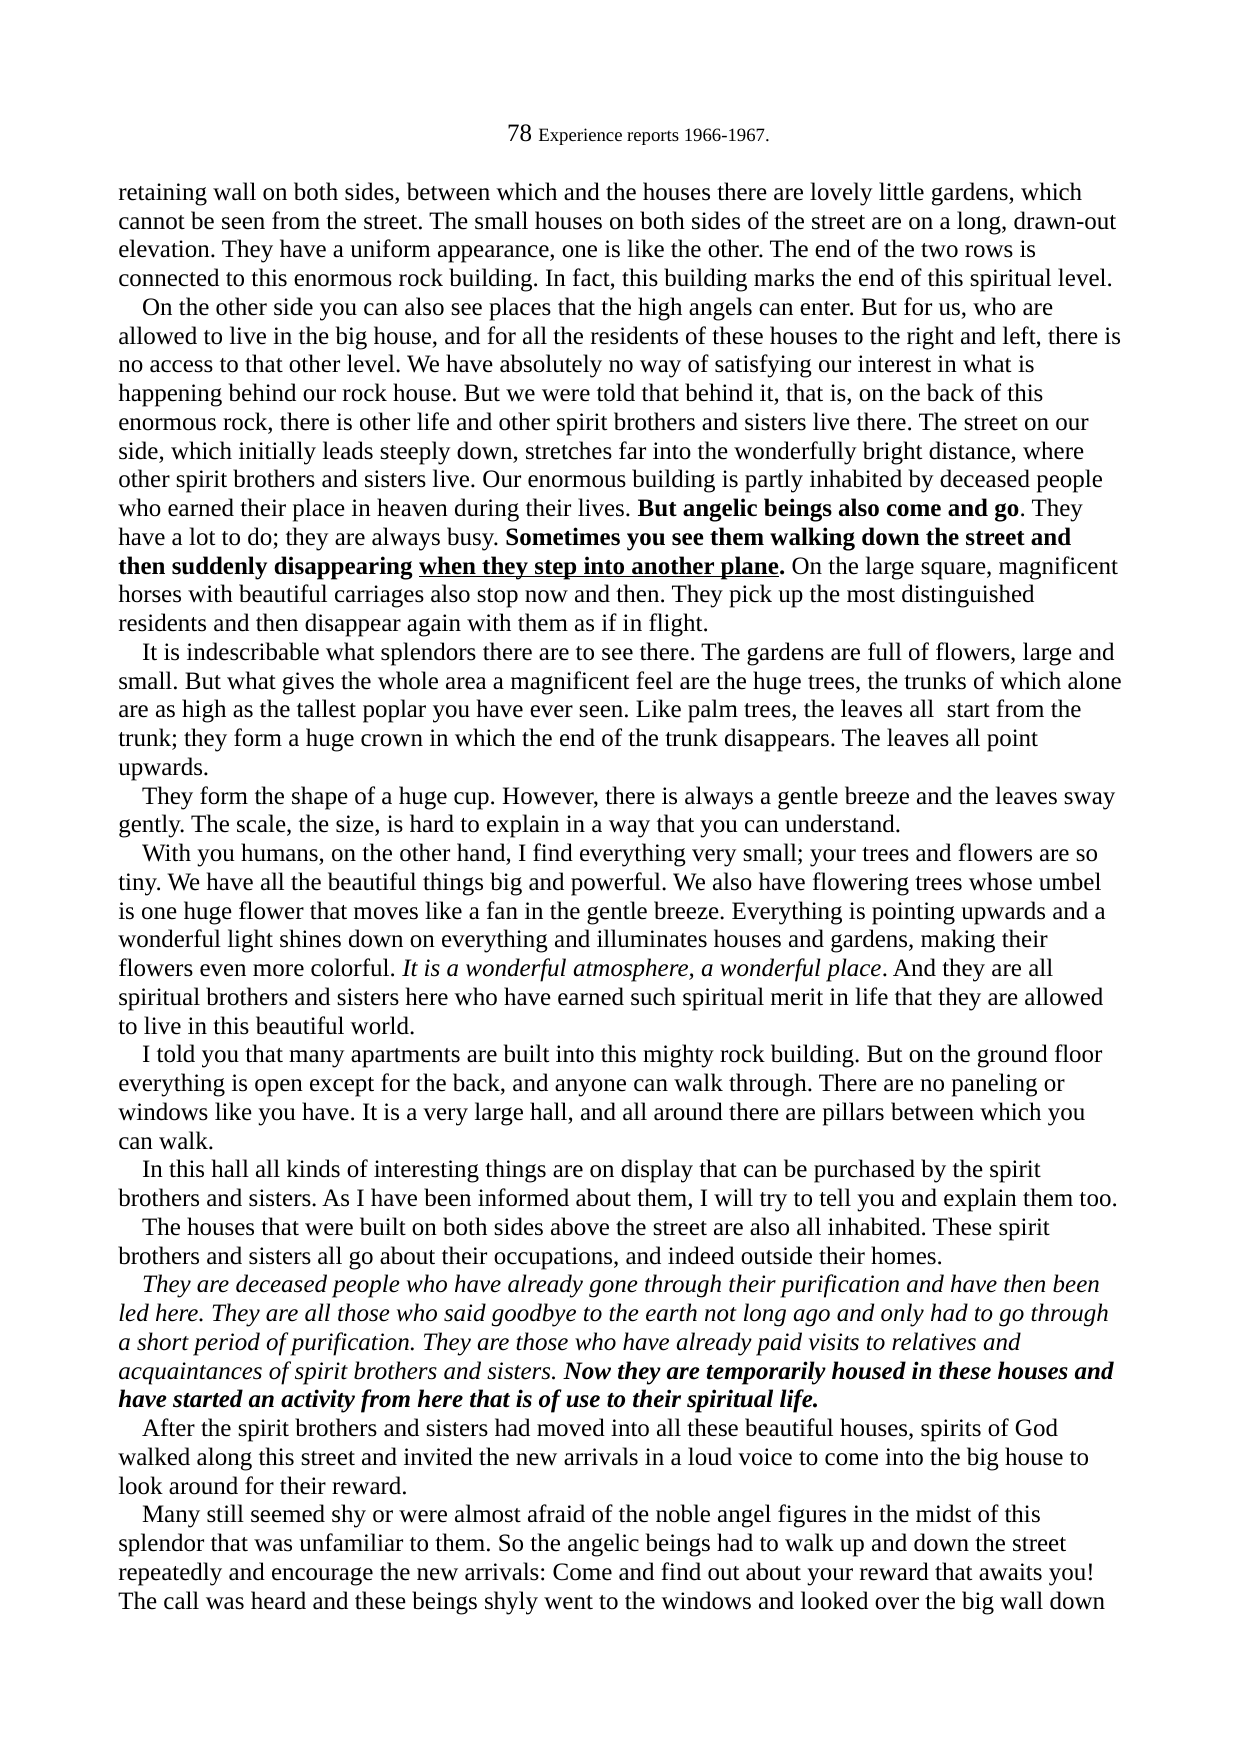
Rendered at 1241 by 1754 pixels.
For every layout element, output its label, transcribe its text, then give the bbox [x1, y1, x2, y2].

text With you humans, on the other hand, I find everything very small; your trees and flowers are so tiny. We have all the beautiful things big and powerful. We also have flowering trees whose umbel is one huge flower that moves like a fan in the gentle breeze. Everything is pointing upwards and a wonderful light shines down on everything and illuminates houses and gardens, making their flowers even more colorful. It is a wonderful atmosphere, a wonderful place. And they are all spiritual brothers and sisters here who have earned such spiritual merit in life that they are allowed to live in this beautiful world. [118, 838, 1122, 1039]
text The houses that were built on both sides above the street are also all inhabited. These spirit brothers and sisters all go about their occupations, and indeed outside their homes. [118, 1212, 1122, 1269]
text Many still seemed shy or were almost afraid of the noble angel figures in the midst of this splendor that was unfamiliar to them. So the angelic beings had to walk up and down the street repeatedly and encourage the new arrivals: Come and find out about your reward that awaits you! The call was heard and these beings shyly went to the windows and looked over the big wall down [118, 1499, 1122, 1614]
text retaining wall on both sides, between which and the houses there are lovely little gardens, which cannot be seen from the street. The small houses on both sides of the street are on a long, drawn-out elevation. They have a uniform appearance, one is like the other. The end of the two rows is connected to this enormous rock building. In fact, this building marks the end of this spiritual level. [118, 177, 1122, 292]
text It is indescribable what splendors there are to see there. The gardens are full of flowers, large and small. But what gives the whole area a magnificent feel are the huge trees, the trunks of which alone are as high as the tallest poplar you have ever seen. Like palm trees, the leaves all start from the trunk; they form a huge crown in which the end of the trunk disappears. The leaves all point upwards. [118, 637, 1122, 781]
text I told you that many apartments are built into this mighty rock building. But on the ground floor everything is open except for the back, and anyone can walk through. There are no paneling or windows like you have. It is a very large hall, and all around there are pillars between which you can walk. [118, 1039, 1122, 1154]
text In this hall all kinds of interesting things are on display that can be purchased by the spirit brothers and sisters. As I have been informed about them, I will try to tell you and explain them too. [118, 1154, 1122, 1212]
text They form the shape of a huge cup. However, there is always a gentle breeze and the leaves sway gently. The scale, the size, is hard to explain in a way that you can understand. [118, 781, 1122, 838]
text On the other side you can also see places that the high angels can enter. But for us, who are allowed to live in the big house, and for all the residents of these houses to the right and left, there is no access to that other level. We have absolutely no way of satisfying our interest in what is happening behind our rock house. But we were told that behind it, that is, on the back of this enormous rock, there is other life and other spirit brothers and sisters live there. The street on our side, which initially leads steeply down, stretches far into the wonderfully bright distance, where other spirit brothers and sisters live. Our enormous building is partly inhabited by deceased people who earned their place in heaven during their lives. But angelic beings also come and go. They have a lot to do; they are always busy. Sometimes you see them walking down the street and then suddenly disappearing when they step into another plane. On the large square, magnificent horses with beautiful carriages also stop now and then. They pick up the most distinguished residents and then disappear again with them as if in flight. [118, 292, 1122, 637]
text After the spirit brothers and sisters had moved into all these beautiful houses, spirits of God walked along this street and invited the new arrivals in a loud voice to come into the big house to look around for their reward. [118, 1413, 1122, 1499]
text They are deceased people who have already gone through their purification and have then been led here. They are all those who said goodbye to the earth not long ago and only had to go through a short period of purification. They are those who have already paid visits to relatives and acquaintances of spirit brothers and sisters. Now they are temporarily housed in these houses and have started an activity from here that is of use to their spiritual life. [118, 1269, 1122, 1413]
